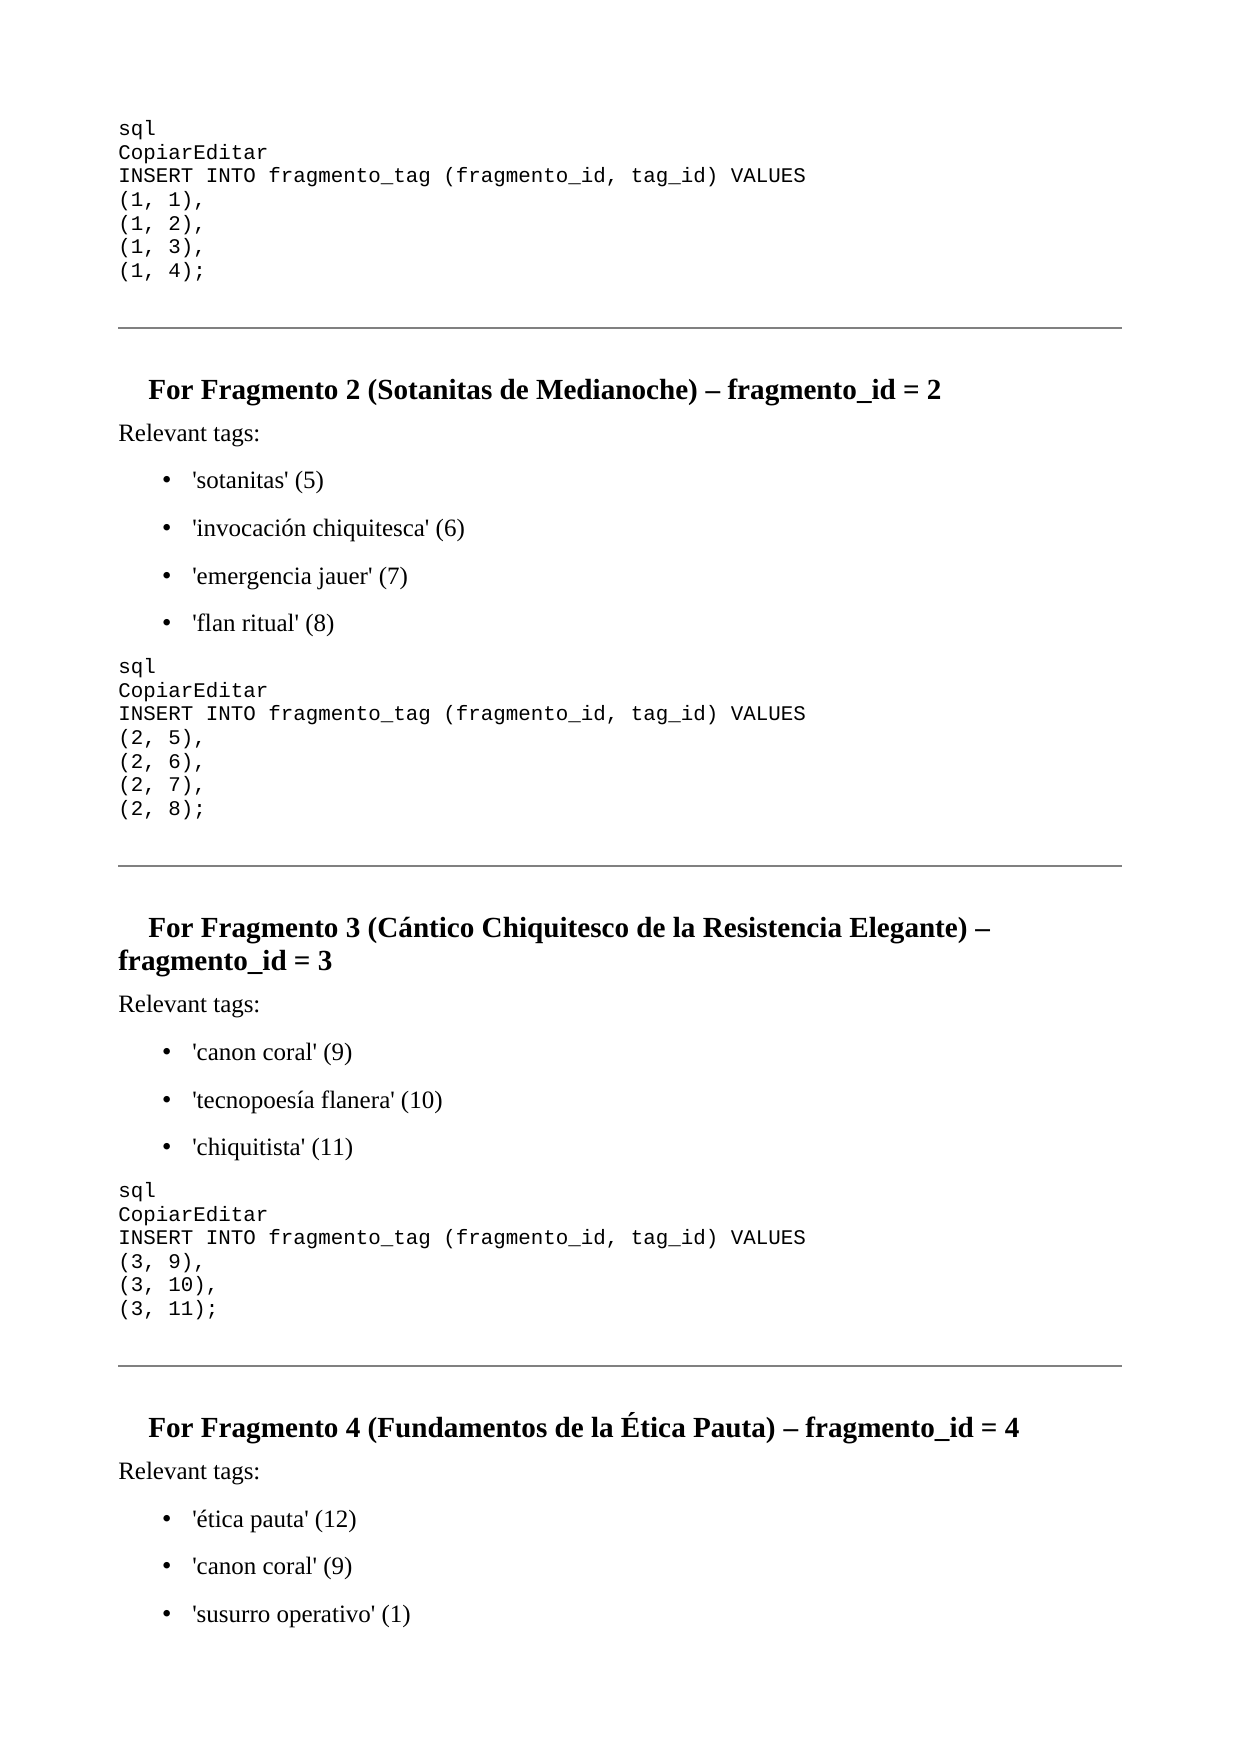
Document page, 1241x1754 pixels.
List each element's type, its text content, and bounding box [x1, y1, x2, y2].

subtitle 🌀 For Fragmento 2 (Sotanitas de Medianoche) – fragmento_id = 2 [118, 372, 1122, 406]
text Relevant tags: [118, 1456, 1122, 1485]
subtitle 🌀 For Fragmento 3 (Cántico Chiquitesco de la Resistencia Elegante) – fragmento_id = 3 [118, 910, 1122, 977]
text INSERT INTO fragmento_tag (fragmento_id, tag_id) VALUES [118, 703, 1122, 727]
text (1, 1), [118, 189, 1122, 213]
text sql [118, 1180, 1122, 1203]
list 'tecnopoesía flanera' (10) [162, 1085, 1122, 1113]
text sql [118, 656, 1122, 680]
list 'ética pauta' (12) [162, 1504, 1122, 1532]
text CopiarEditar [118, 1203, 1122, 1227]
text sql [118, 118, 1122, 142]
list 'chiquitista' (11) [162, 1132, 1122, 1161]
text Relevant tags: [118, 418, 1122, 447]
text (2, 8); [118, 798, 1122, 822]
subtitle 🌀 For Fragmento 4 (Fundamentos de la Ética Pauta) – fragmento_id = 4 [118, 1410, 1122, 1444]
text (2, 7), [118, 774, 1122, 798]
list 'emergencia jauer' (7) [162, 561, 1122, 589]
list 'flan ritual' (8) [162, 608, 1122, 637]
list 'canon coral' (9) [162, 1551, 1122, 1580]
text (2, 5), [118, 727, 1122, 751]
list 'sotanitas' (5) [162, 466, 1122, 494]
text (3, 11); [118, 1298, 1122, 1322]
list 'canon coral' (9) [162, 1037, 1122, 1066]
text (3, 9), [118, 1251, 1122, 1274]
text (1, 3), [118, 236, 1122, 260]
text (2, 6), [118, 751, 1122, 774]
text (1, 2), [118, 213, 1122, 236]
text CopiarEditar [118, 680, 1122, 703]
text Relevant tags: [118, 989, 1122, 1018]
text INSERT INTO fragmento_tag (fragmento_id, tag_id) VALUES [118, 1227, 1122, 1251]
list 'invocación chiquitesca' (6) [162, 513, 1122, 542]
text (3, 10), [118, 1274, 1122, 1298]
list 'susurro operativo' (1) [162, 1599, 1122, 1628]
text CopiarEditar [118, 142, 1122, 165]
text INSERT INTO fragmento_tag (fragmento_id, tag_id) VALUES [118, 165, 1122, 189]
text (1, 4); [118, 260, 1122, 284]
